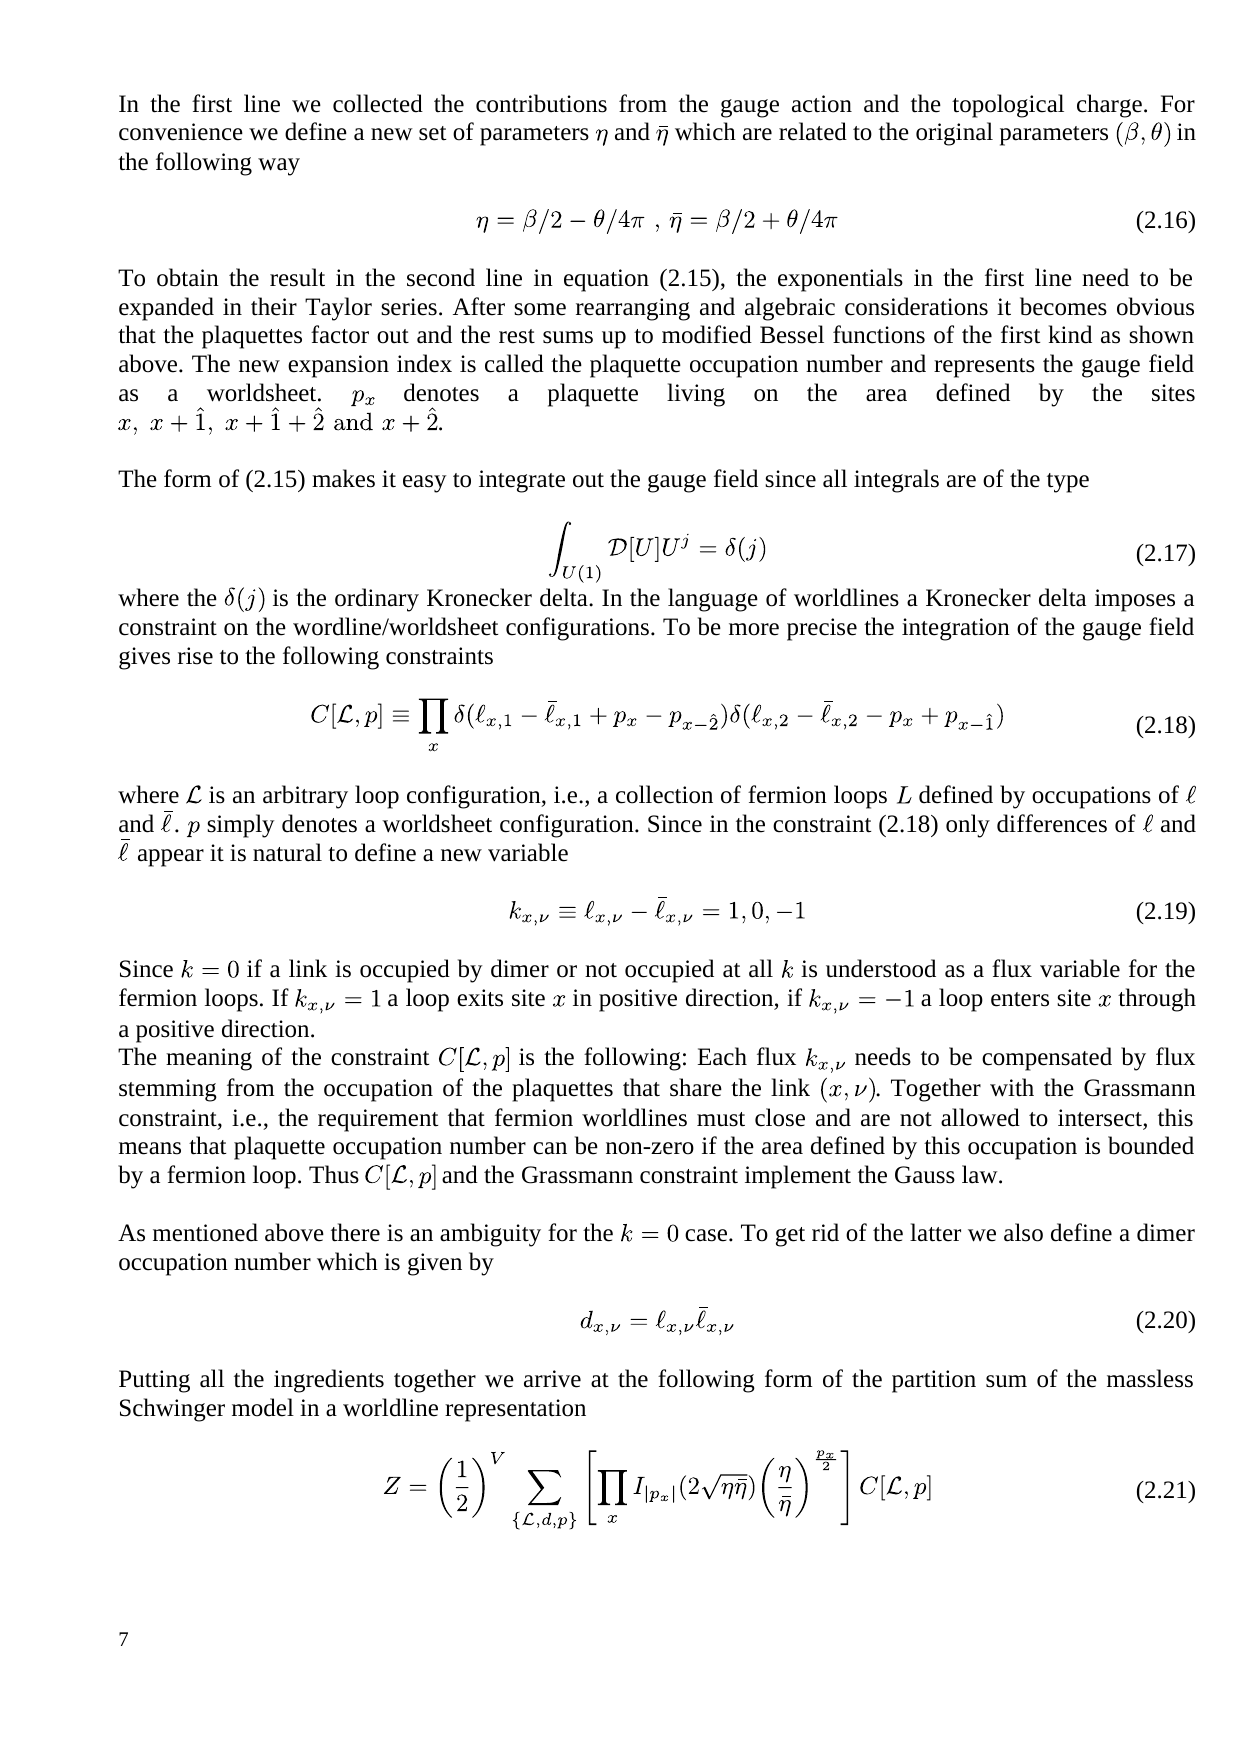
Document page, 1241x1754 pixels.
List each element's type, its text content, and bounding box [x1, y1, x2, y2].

text (2.20) [118, 1305, 1196, 1335]
text Putting all the ingredients together we arrive at the following form of the partition sum of the massless Schwinger model in a worldline representation [118, 1364, 1196, 1422]
text (2.19) [118, 895, 1196, 926]
text where the is the ordinary Kronecker delta. In the language of worldlines a Kronecker delta imposes a constraint on the wordline/worldsheet configurations. To be more precise the integration of the gauge field gives rise to the following constraints [118, 583, 1196, 670]
text To obtain the result in the second line in equation (2.15), the exponentials in the first line need to be expanded in their Taylor series. After some rearranging and algebraic considerations it becomes obvious that the plaquettes factor out and the rest sums up to modified Bessel functions of the first kind as shown above. The new expansion index is called the plaquette occupation number and represents the gauge field as a worldsheet. denotes a plaquette living on the area defined by the sites . [118, 263, 1196, 435]
text As mentioned above there is an ambiguity for the case. To get rid of the latter we also define a dimer occupation number which is given by [118, 1218, 1196, 1276]
text (2.17) [597, 522, 1196, 583]
text (2.18) [449, 698, 1196, 751]
text where is an arbitrary loop configuration, i.e., a collection of fermion loops defined by occupations of and . simply denotes a worldsheet configuration. Since in the constraint (2.18) only differences of and appear it is natural to define a new variable [118, 780, 1196, 866]
text The form of (2.15) makes it easy to integrate out the gauge field since all integrals are of the type [118, 464, 1196, 493]
text [118, 522, 582, 583]
text [118, 698, 418, 751]
text In the first line we collected the contributions from the gauge action and the topological charge. For convenience we define a new set of parameters and which are related to the original parameters in the following way [118, 89, 1196, 176]
text [118, 1450, 588, 1529]
text The meaning of the constraint is the following: Each flux needs to be compensated by flux stemming from the occupation of the plaquettes that share the link . Together with the Grassmann constraint, i.e., the requirement that fermion worldlines must close and are not allowed to intersect, this means that plaquette occupation number can be non-zero if the area defined by this occupation is bounded by a fermion loop. Thus and the Grassmann constraint implement the Gauss law. [118, 1042, 1196, 1190]
text Since if a link is occupied by dimer or not occupied at all is understood as a flux variable for the fermion loops. If a loop exits site in positive direction, if a loop enters site through a positive direction. [118, 954, 1196, 1042]
text (2.21) [849, 1450, 1196, 1529]
text (2.16) [118, 204, 1196, 234]
